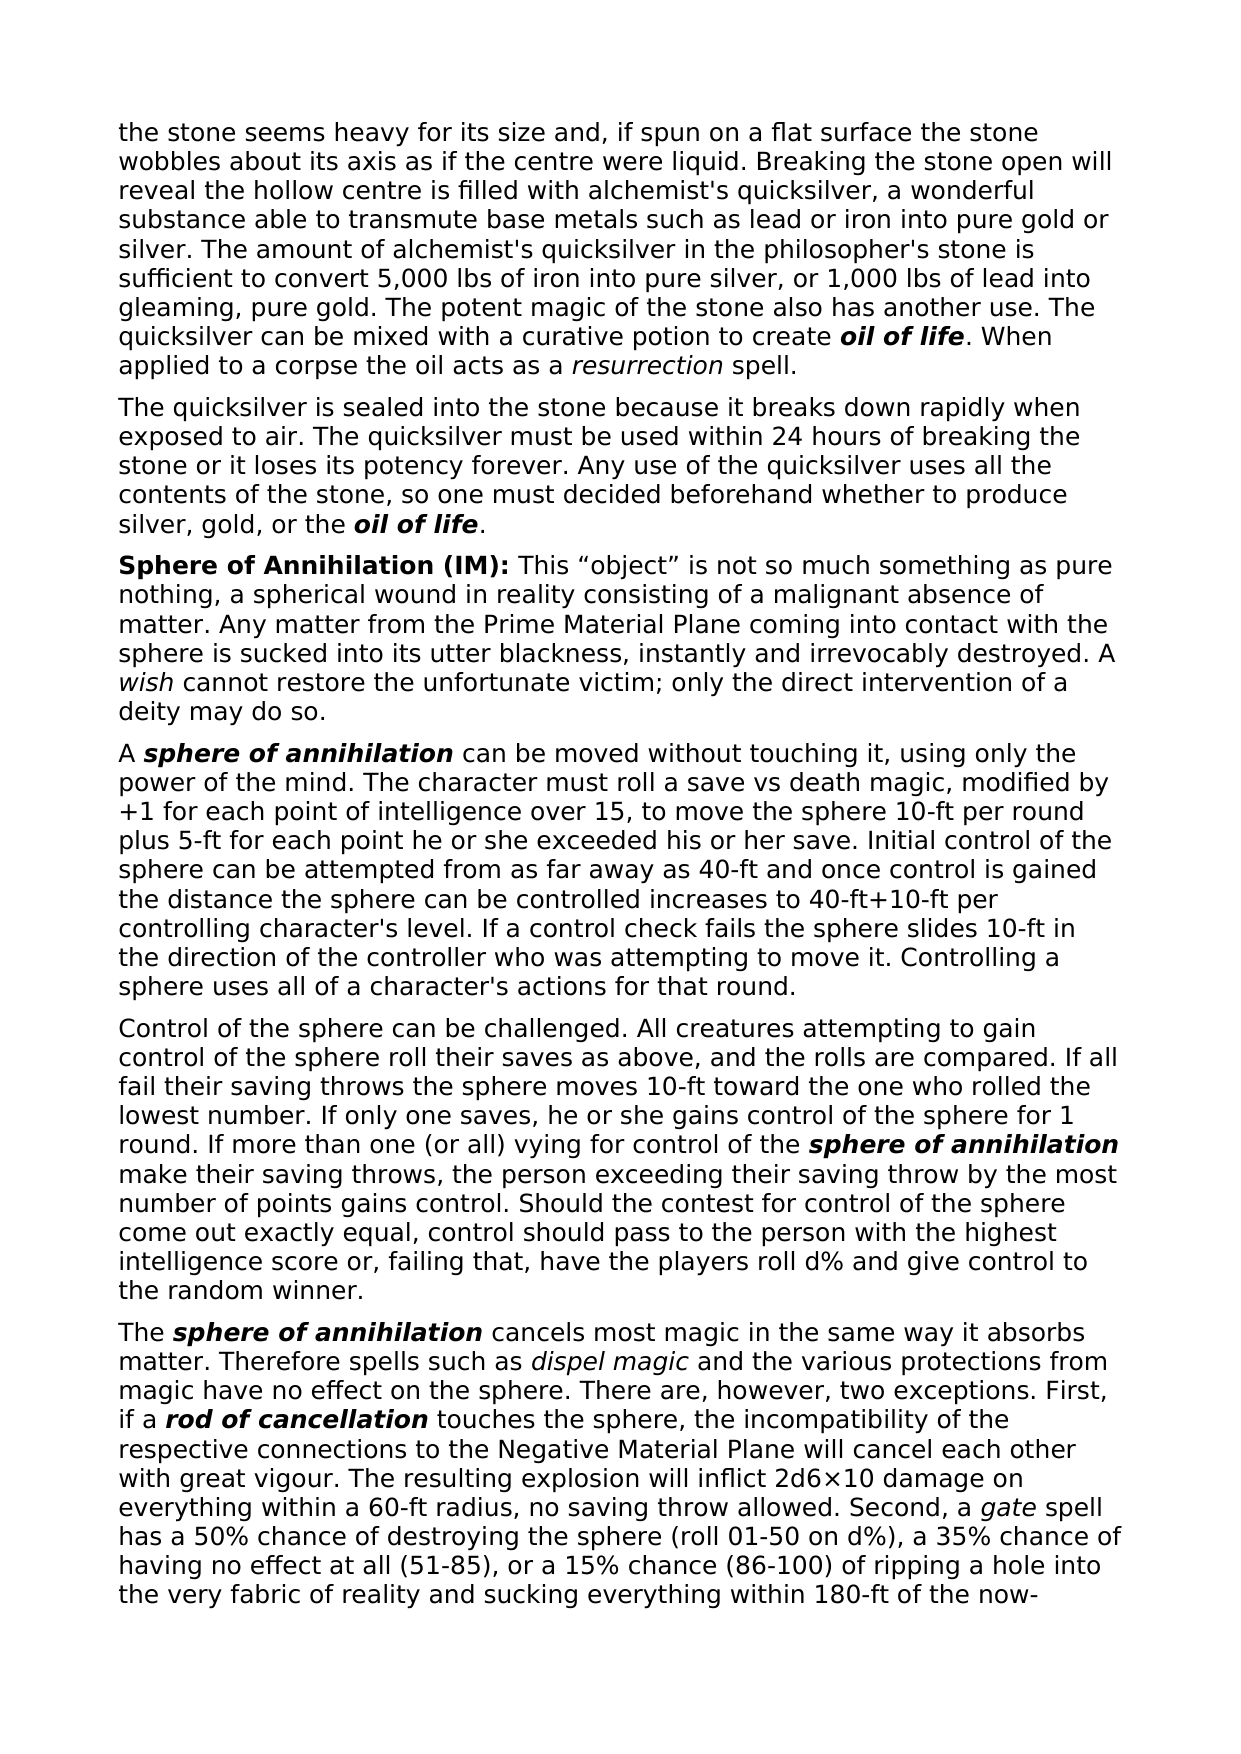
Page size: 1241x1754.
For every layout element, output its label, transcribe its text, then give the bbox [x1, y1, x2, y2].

text The quicksilver is sealed into the stone because it breaks down rapidly when exposed to air. The quicksilver must be used within 24 hours of breaking the stone or it loses its potency forever. Any use of the quicksilver uses all the contents of the stone, so one must decided beforehand whether to produce silver, gold, or the oil of life. [118, 393, 1122, 539]
text The sphere of annihilation cancels most magic in the same way it absorbs matter. Therefore spells such as dispel magic and the various protections from magic have no effect on the sphere. There are, however, two exceptions. First, if a rod of cancellation touches the sphere, the incompatibility of the respective connections to the Negative Material Plane will cancel each other with great vigour. The resulting explosion will inflict 2d6×10 damage on everything within a 60-ft radius, no saving throw allowed. Second, a gate spell has a 50% chance of destroying the sphere (roll 01-50 on d%), a 35% chance of having no effect at all (51-85), or a 15% chance (86-100) of ripping a hole into the very fabric of reality and sucking everything within 180-ft of the now- [118, 1318, 1122, 1610]
text the stone seems heavy for its size and, if spun on a flat surface the stone wobbles about its axis as if the centre were liquid. Breaking the stone open will reveal the hollow centre is filled with alchemist's quicksilver, a wonderful substance able to transmute base metals such as lead or iron into pure gold or silver. The amount of alchemist's quicksilver in the philosopher's stone is sufficient to convert 5,000 lbs of iron into pure silver, or 1,000 lbs of lead into gleaming, pure gold. The potent magic of the stone also has another use. The quicksilver can be mixed with a curative potion to create oil of life. When applied to a corpse the oil acts as a resurrection spell. [118, 118, 1122, 381]
text Sphere of Annihilation (IM): This “object” is not so much something as pure nothing, a spherical wound in reality consisting of a malignant absence of matter. Any matter from the Prime Material Plane coming into contact with the sphere is sucked into its utter blackness, instantly and irrevocably destroyed. A wish cannot restore the unfortunate victim; only the direct intervention of a deity may do so. [118, 551, 1122, 726]
text A sphere of annihilation can be moved without touching it, using only the power of the mind. The character must roll a save vs death magic, modified by +1 for each point of intelligence over 15, to move the sphere 10-ft per round plus 5-ft for each point he or she exceeded his or her save. Initial control of the sphere can be attempted from as far away as 40-ft and once control is gained the distance the sphere can be controlled increases to 40-ft+10-ft per controlling character's level. If a control check fails the sphere slides 10-ft in the direction of the controller who was attempting to move it. Controlling a sphere uses all of a character's actions for that round. [118, 739, 1122, 1001]
text Control of the sphere can be challenged. All creatures attempting to gain control of the sphere roll their saves as above, and the rolls are compared. If all fail their saving throws the sphere moves 10-ft toward the one who rolled the lowest number. If only one saves, he or she gains control of the sphere for 1 round. If more than one (or all) vying for control of the sphere of annihilation make their saving throws, the person exceeding their saving throw by the most number of points gains control. Should the contest for control of the sphere come out exactly equal, control should pass to the person with the highest intelligence score or, failing that, have the players roll d% and give control to the random winner. [118, 1014, 1122, 1306]
